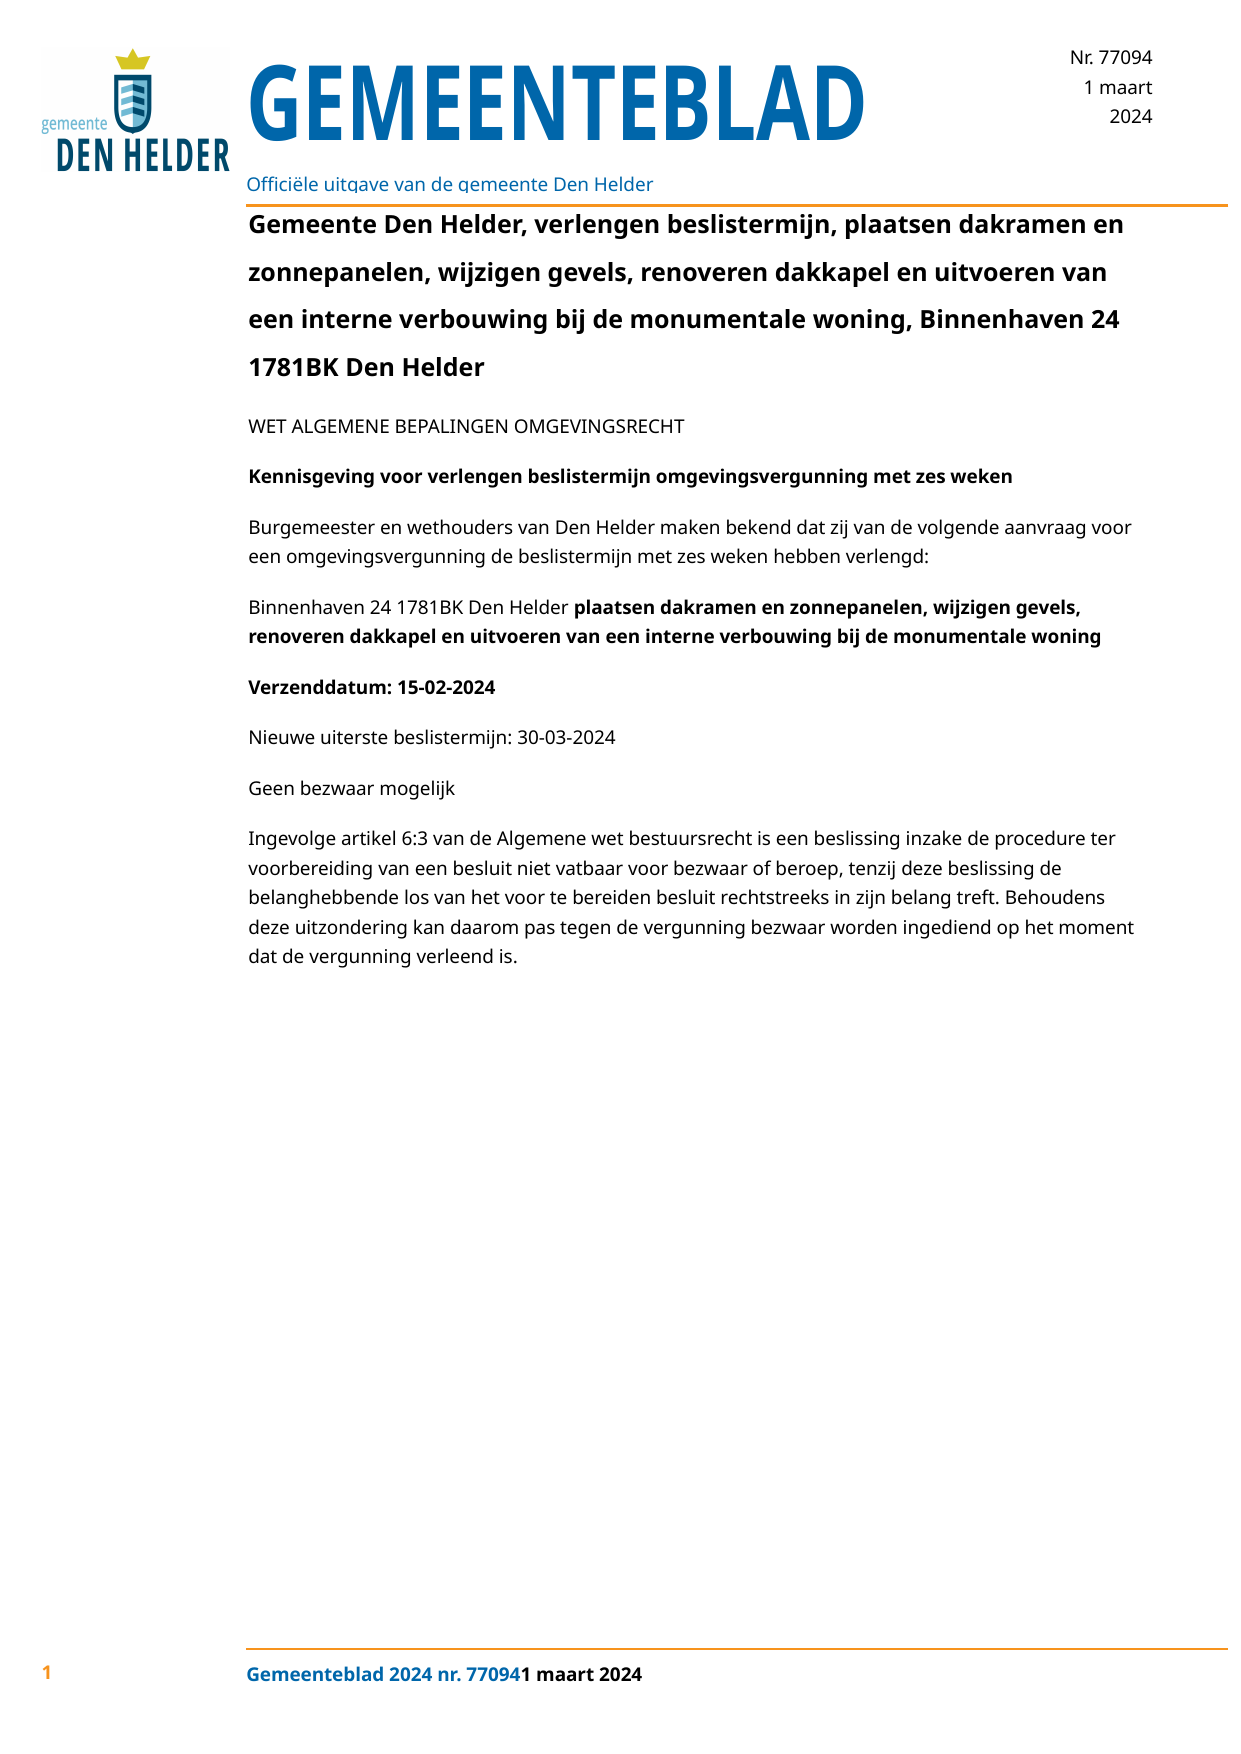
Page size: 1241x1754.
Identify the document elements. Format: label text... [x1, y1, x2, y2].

picture [220, 160, 224, 172]
picture [41, 47, 231, 172]
picture [182, 144, 187, 165]
picture [63, 144, 68, 165]
text Ingevolge artikel 6:3 van de Algemene wet bestuursrecht is een beslissing inzake de procedure ter voorbereiding van een besluit niet vatbaar voor bezwaar of beroep, tenzij deze beslissing de belanghebbende los van het voor te bereiden besluit rechtstreeks in zijn belang treft. Behoudens deze uitzondering kan daarom pas tegen de vergunning bezwaar worden ingediend op het moment dat de vergunning verleend is. [248, 825, 1152, 969]
text Binnenhaven 24 1781BK Den Helder plaatsen dakramen en zonnepanelen, wijzigen gevels, renoveren dakkapel en uitvoeren van een interne verbouwing bij de monumentale woning [248, 594, 1152, 649]
text Gemeente Den Helder, verlengen beslistermijn, plaatsen dakramen en zonnepanelen, wijzigen gevels, renoveren dakkapel en uitvoeren van een interne verbouwing bij de monumentale woning, Binnenhaven 24 1781BK Den Helder [248, 207, 1152, 384]
text Nieuwe uiterste beslistermijn: 30-03-2024 [248, 724, 1152, 750]
text WET ALGEMENE BEPALINGEN OMGEVINGSRECHT [248, 413, 1152, 439]
picture [130, 157, 135, 172]
text Verzenddatum: 15-02-2024 [248, 674, 1152, 700]
text Kennisgeving voor verlengen beslistermijn omgevingsvergunning met zes weken [248, 463, 1152, 489]
picture [100, 154, 106, 172]
text Geen bezwaar mogelijk [248, 775, 1152, 801]
text Burgemeester en wethouders van Den Helder maken bekend dat zij van de volgende aanvraag voor een omgevingsvergunning de beslistermijn met zes weken hebben verlengd: [248, 514, 1152, 569]
